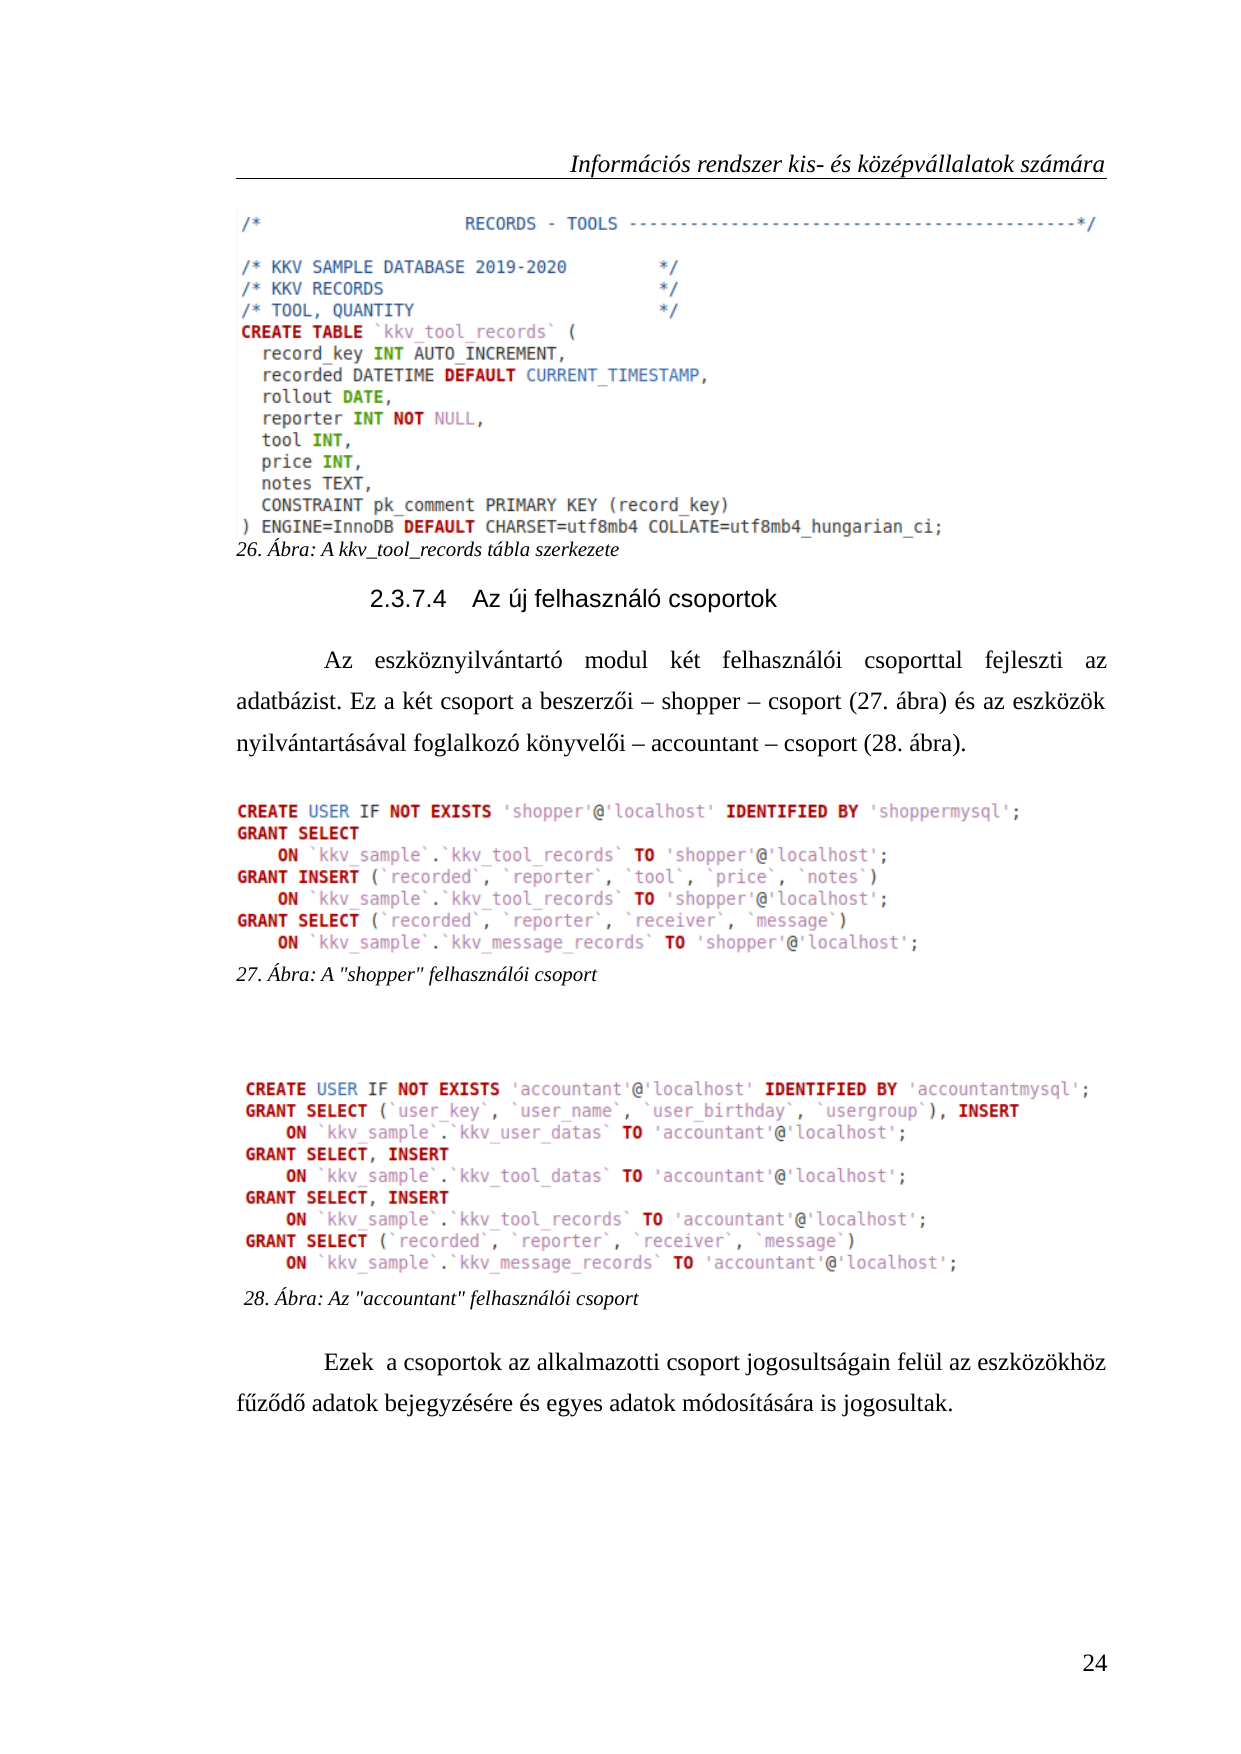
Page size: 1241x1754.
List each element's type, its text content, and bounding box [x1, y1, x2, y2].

picture [236, 207, 1108, 538]
picture [243, 1066, 1115, 1283]
text [243, 1054, 1114, 1066]
subtitle Az új felhasználó csoportok [454, 561, 1107, 612]
text Az eszköznyilvántartó modul két felhasználói csoporttal fejleszti az adatbázist. Ez a két csoport a beszerzői – shopper – csoport (27. ábra) és az eszközök nyilvántartásával foglalkozó könyvelői – accountant – csoport (28. ábra). [236, 646, 1107, 757]
picture [236, 792, 1108, 959]
text 27. Ábra: A "shopper" felhasználói csoport [236, 959, 1107, 986]
text 28. Ábra: Az "accountant" felhasználói csoport [243, 1283, 1114, 1310]
text 26. Ábra: A kkv_tool_records tábla szerkezete [236, 538, 1107, 561]
text Ezek a csoportok az alkalmazotti csoport jogosultságain felül az eszközökhöz fűződő adatok bejegyzésére és egyes adatok módosítására is jogosultak. [236, 1283, 1107, 1417]
